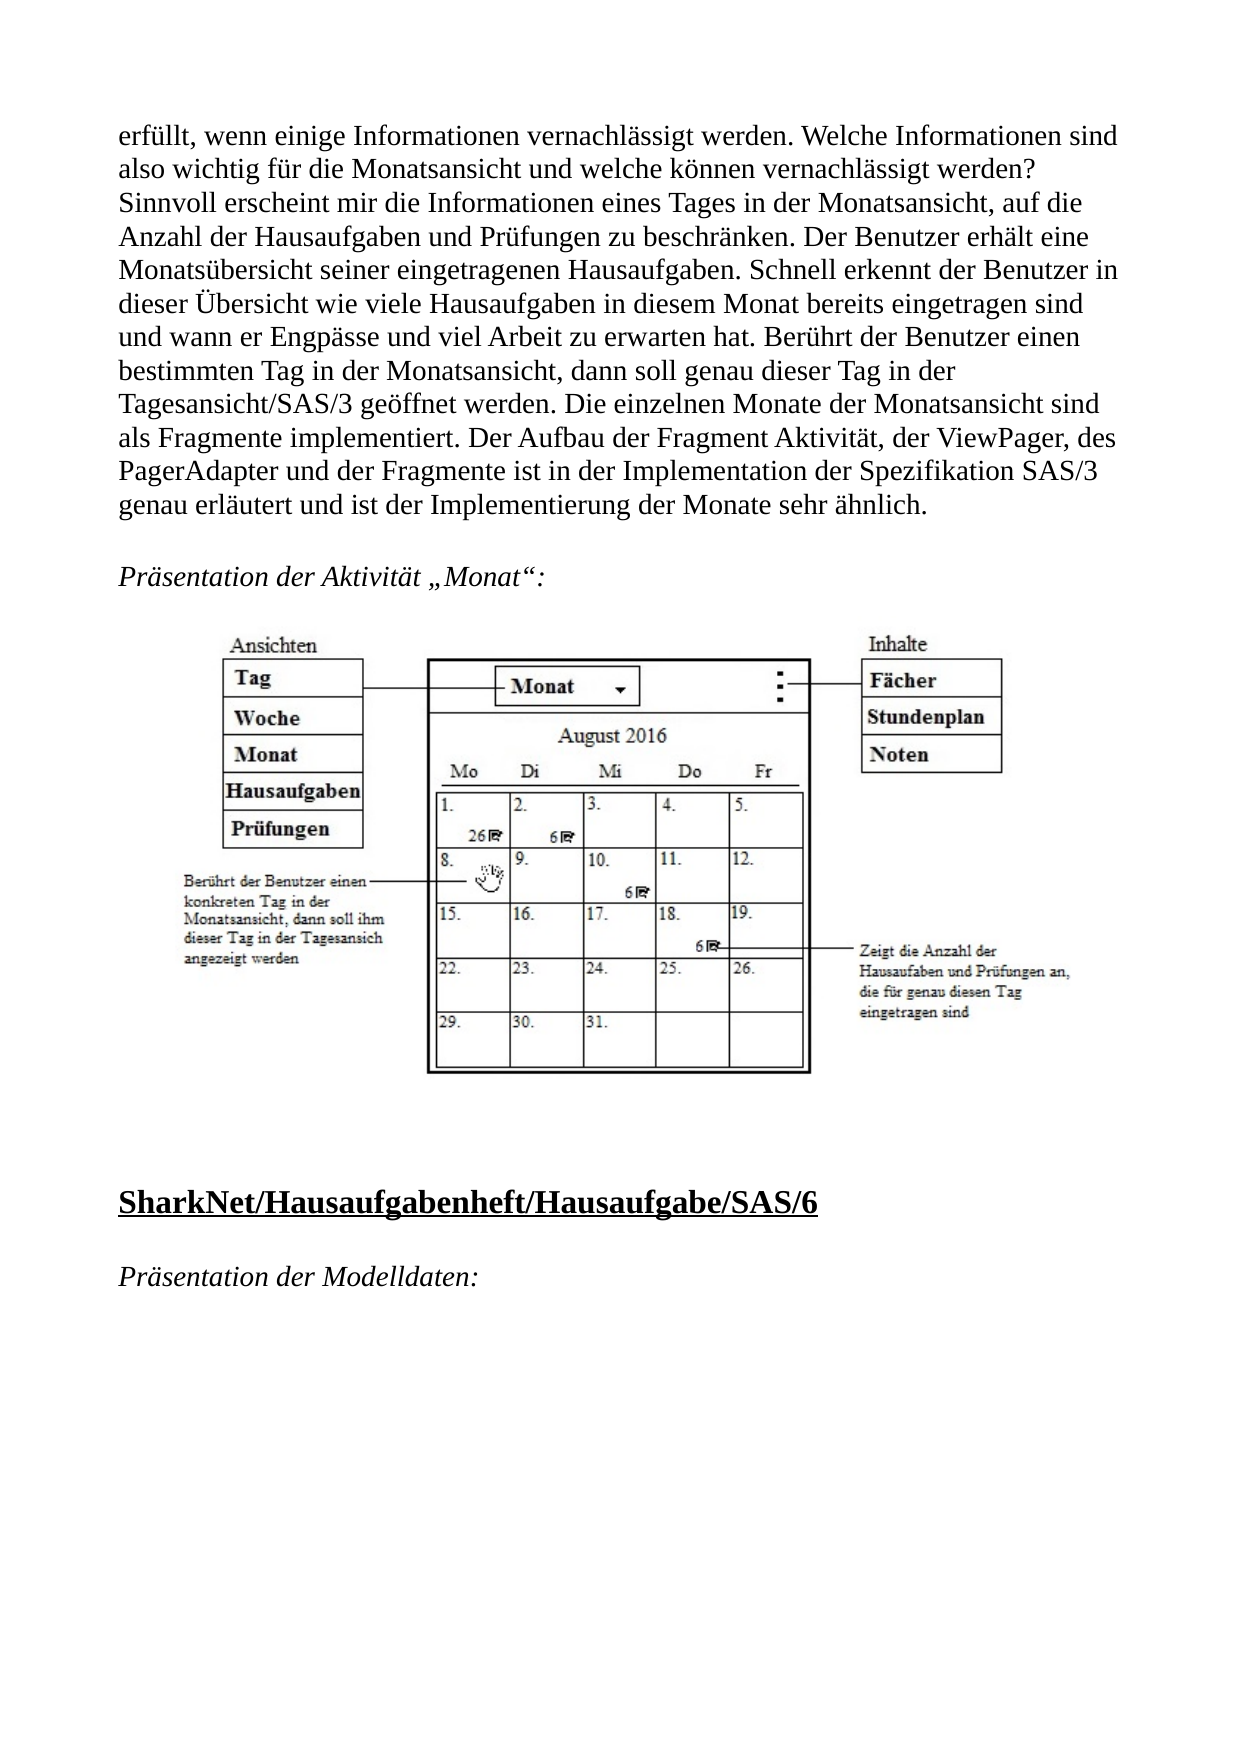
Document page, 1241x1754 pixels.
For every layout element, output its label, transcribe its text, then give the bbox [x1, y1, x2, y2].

subtitle Präsentation der Aktivität „Monat“: [118, 559, 1122, 592]
subtitle SharkNet/Hausaufgabenheft/Hausaufgabe/SAS/6 [118, 1182, 1122, 1221]
subtitle erfüllt, wenn einige Informationen vernachlässigt werden. Welche Informationen sind also wichtig für die Monatsansicht und welche können vernachlässigt werden? Sinnvoll erscheint mir die Informationen eines Tages in der Monatsansicht, auf die Anzahl der Hausaufgaben und Prüfungen zu beschränken. Der Benutzer erhält eine Monatsübersicht seiner eingetragenen Hausaufgaben. Schnell erkennt der Benutzer in dieser Übersicht wie viele Hausaufgaben in diesem Monat bereits eingetragen sind und wann er Engpässe und viel Arbeit zu erwarten hat. Berührt der Benutzer einen bestimmten Tag in der Monatsansicht, dann soll genau dieser Tag in der Tagesansicht/SAS/3 geöffnet werden. Die einzelnen Monate der Monatsansicht sind als Fragmente implementiert. Der Aufbau der Fragment Aktivität, der ViewPager, des PagerAdapter und der Fragmente ist in der Implementation der Spezifikation SAS/3 genau erläutert und ist der Implementierung der Monate sehr ähnlich. [118, 118, 1122, 521]
subtitle Präsentation der Modelldaten: [118, 1259, 1122, 1292]
picture [152, 616, 1088, 1106]
